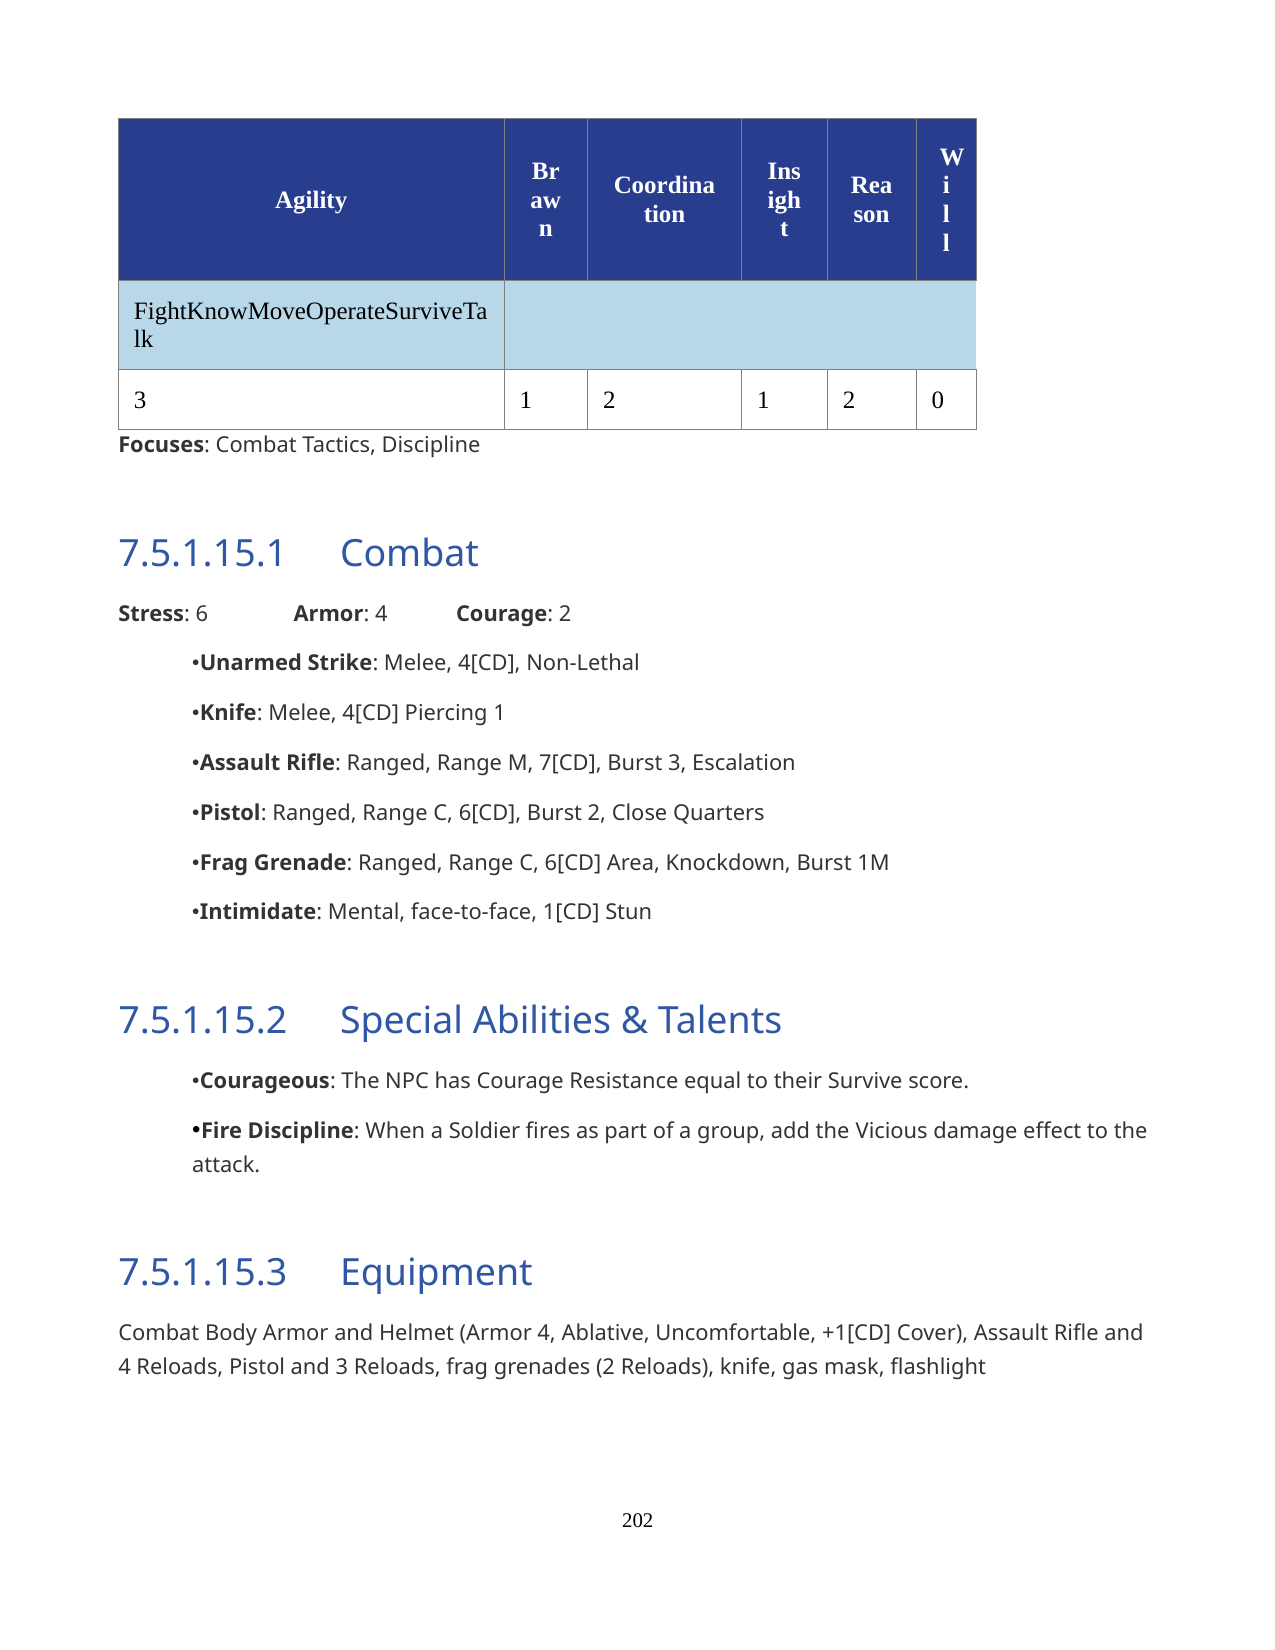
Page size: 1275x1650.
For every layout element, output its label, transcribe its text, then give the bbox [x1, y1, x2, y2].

table_header Will [917, 119, 976, 280]
table_header Reason [828, 119, 916, 280]
table_cell 2 [828, 370, 916, 429]
list Intimidate: Mental, face-to-face, 1[CD] Stun [118, 896, 1157, 926]
table_cell 3 [119, 370, 504, 429]
text Combat Body Armor and Helmet (Armor 4, Ablative, Uncomfortable, +1[CD] Cover), Assault Rifle and 4 Reloads, Pistol and 3 Reloads, frag grenades (2 Reloads), knife, gas mask, flashlight [118, 1317, 1157, 1381]
table_cell 0 [917, 370, 976, 429]
subtitle Combat [118, 526, 1157, 577]
table_cell 1 [742, 370, 827, 429]
table_cell FightKnowMoveOperateSurviveTalk [119, 281, 504, 369]
table_header Insight [742, 119, 827, 280]
list Frag Grenade: Ranged, Range C, 6[CD] Area, Knockdown, Burst 1M [118, 847, 1157, 876]
list Courageous: The NPC has Courage Resistance equal to their Survive score. [118, 1065, 1157, 1094]
subtitle Equipment [118, 1245, 1157, 1296]
table_cell 1 [505, 370, 587, 429]
list Pistol: Ranged, Range C, 6[CD], Burst 2, Close Quarters [118, 797, 1157, 827]
text Focuses: Combat Tactics, Discipline [118, 429, 1157, 459]
list Assault Rifle: Ranged, Range M, 7[CD], Burst 3, Escalation [118, 747, 1157, 777]
text Stress: 6 Armor: 4 Courage: 2 [118, 598, 1157, 627]
table_cell [505, 281, 976, 369]
list Unarmed Strike: Melee, 4[CD], Non-Lethal [118, 647, 1157, 677]
subtitle Special Abilities & Talents [118, 993, 1157, 1044]
table_header Agility [119, 119, 504, 280]
table_header Brawn [505, 119, 587, 280]
list Knife: Melee, 4[CD] Piercing 1 [118, 697, 1157, 727]
list Fire Discipline: When a Soldier fires as part of a group, add the Vicious damage effect to the attack. [118, 1114, 1157, 1178]
table_header Coordination [588, 119, 741, 280]
table_cell 2 [588, 370, 741, 429]
